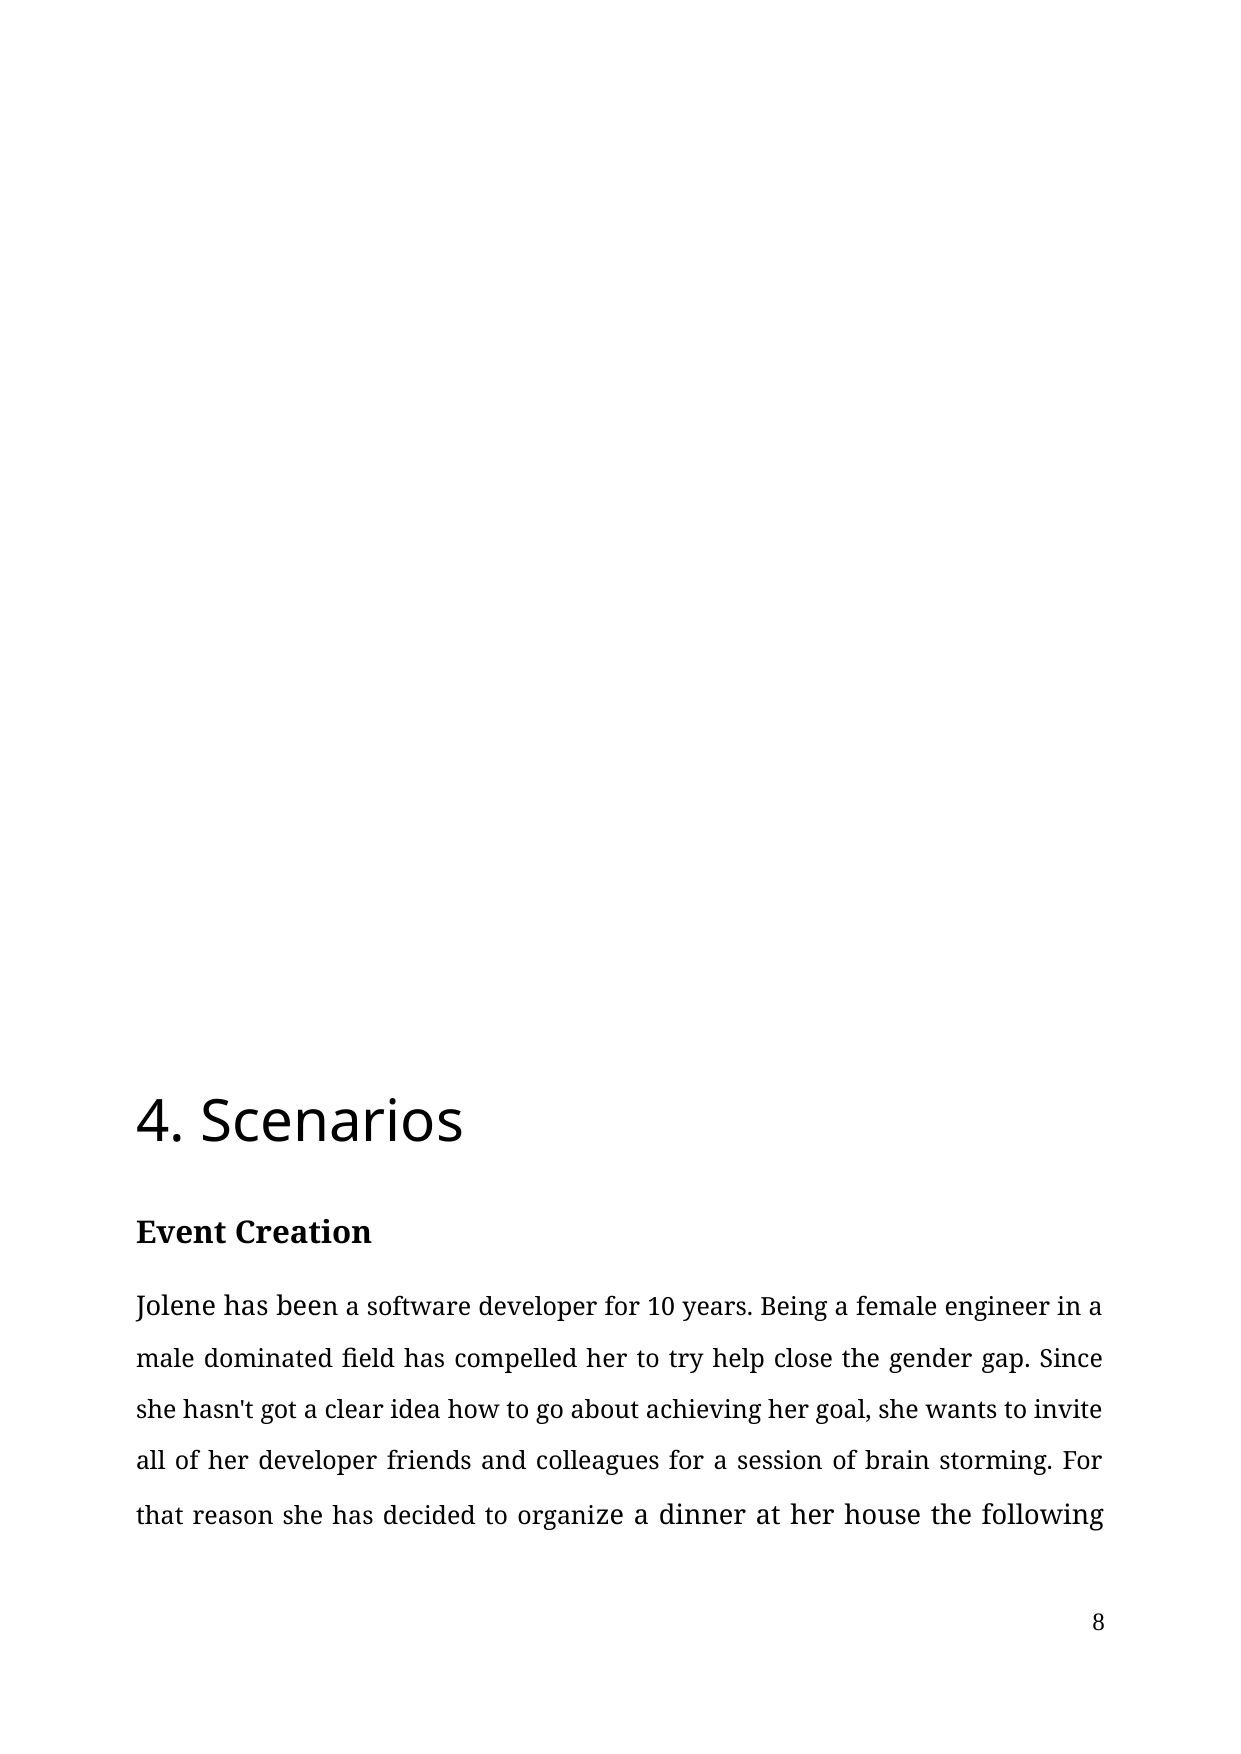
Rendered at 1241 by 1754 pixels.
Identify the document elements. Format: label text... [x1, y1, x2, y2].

text Jolene has been a software developer for 10 years. Being a female engineer in a male dominated field has compelled her to try help close the gender gap. Since she hasn't got a clear idea how to go about achieving her goal, she wants to invite all of her developer friends and colleagues for a session of brain storming. For that reason she has decided to organize a dinner at her house the following [136, 1287, 1104, 1532]
subtitle 4. Scenarios [136, 1079, 1104, 1158]
text Event Creation [136, 1210, 1104, 1253]
